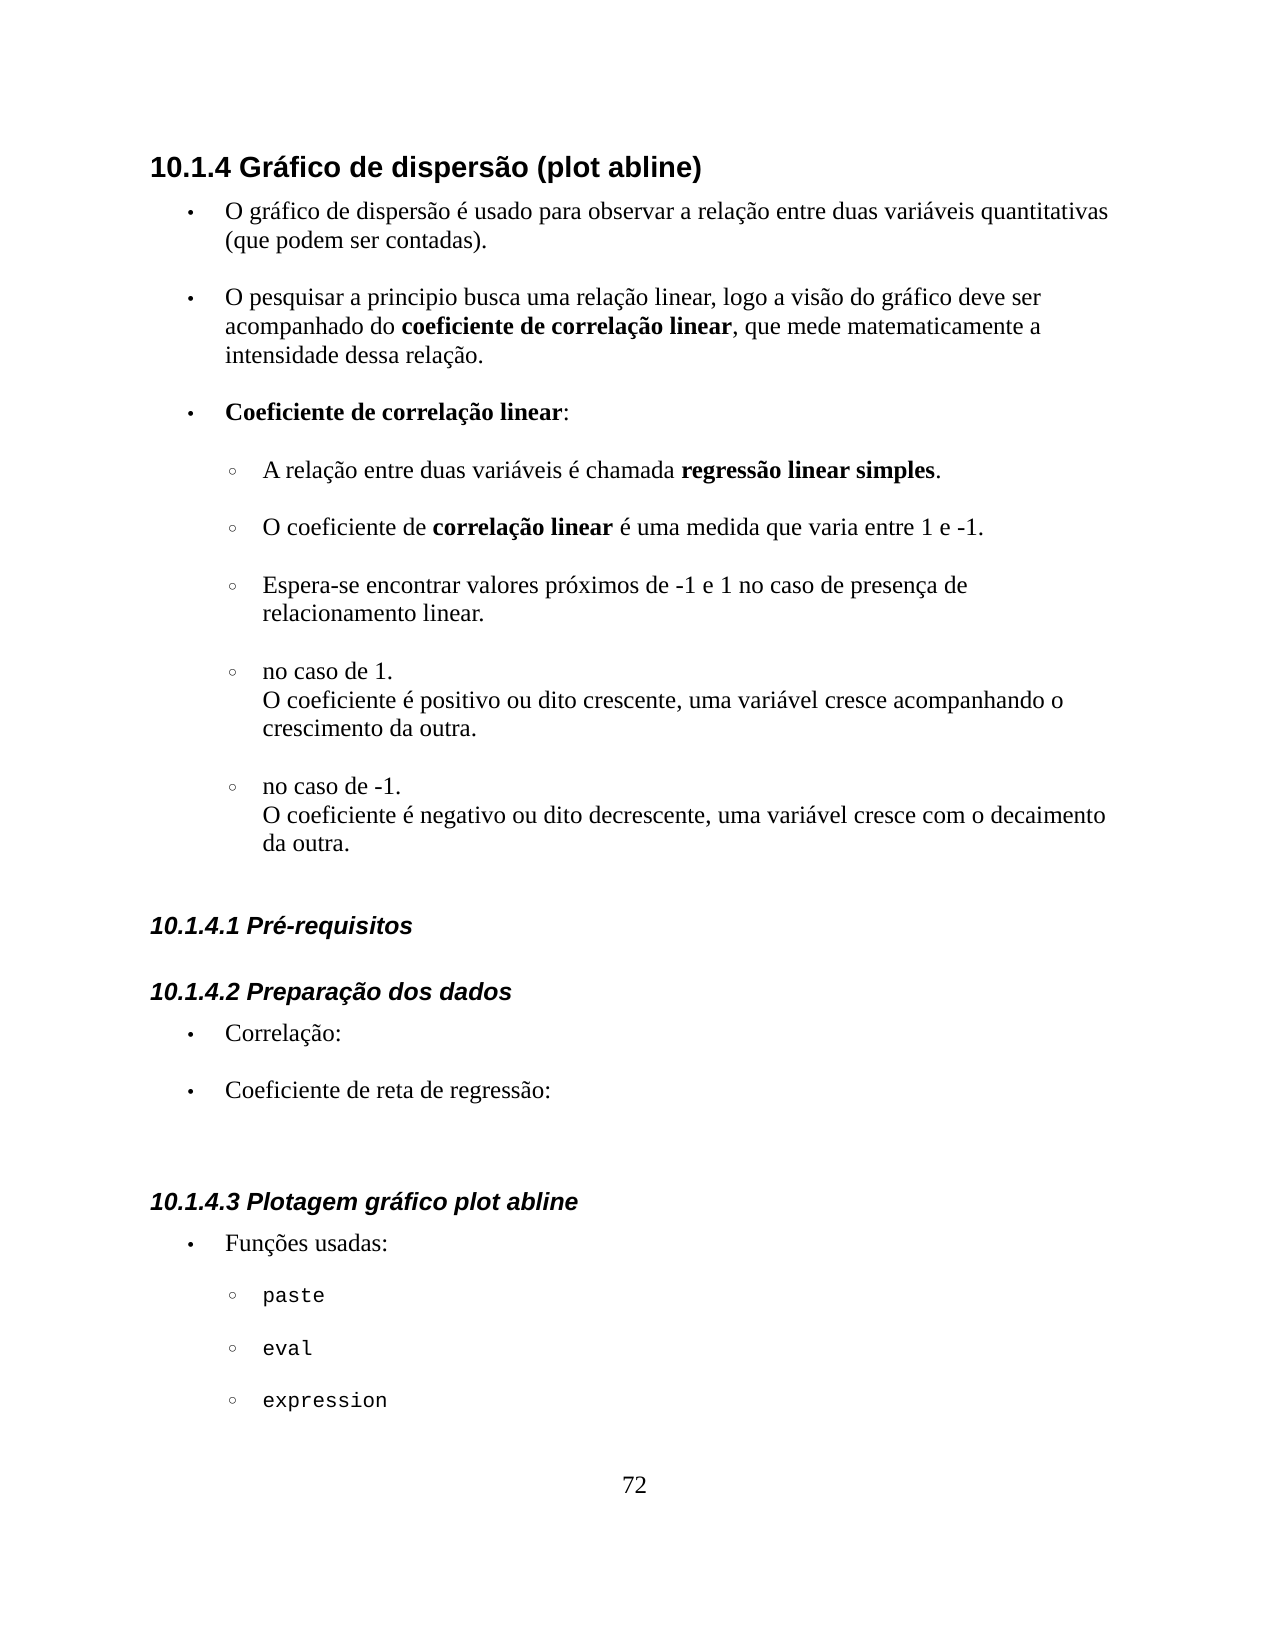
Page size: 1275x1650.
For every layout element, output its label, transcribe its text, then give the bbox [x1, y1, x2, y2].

list A relação entre duas variáveis é chamada regressão linear simples. [225, 455, 1125, 512]
list paste [225, 1285, 1125, 1338]
list no caso de 1. O coeficiente é positivo ou dito crescente, uma variável cresce acompanhando o crescimento da outra. [225, 656, 1125, 771]
list expression [225, 1390, 1125, 1414]
list Funções usadas: [187, 1228, 1125, 1285]
list Coeficiente de correlação linear: [187, 397, 1125, 455]
subtitle 10.1.4.2 Preparação dos dados [150, 977, 1125, 1006]
list O pesquisar a principio busca uma relação linear, logo a visão do gráfico deve ser acompanhado do coeficiente de correlação linear, que mede matematicamente a intensidade dessa relação. [187, 282, 1125, 397]
subtitle 10.1.4 Gráfico de dispersão (plot abline) [150, 150, 1125, 183]
list no caso de -1. O coeficiente é negativo ou dito decrescente, uma variável cresce com o decaimento da outra. [225, 771, 1125, 886]
list O coeficiente de correlação linear é uma medida que varia entre 1 e -1. [225, 512, 1125, 570]
subtitle 10.1.4.3 Plotagem gráfico plot abline [150, 1187, 1125, 1215]
list Correlação: [187, 1018, 1125, 1076]
subtitle 10.1.4.1 Pré-requisitos [150, 911, 1125, 939]
list Coeficiente de reta de regressão: [187, 1076, 1125, 1133]
list O gráfico de dispersão é usado para observar a relação entre duas variáveis quantitativas (que podem ser contadas). [187, 196, 1125, 282]
list Espera-se encontrar valores próximos de -1 e 1 no caso de presença de relacionamento linear. [225, 570, 1125, 656]
list eval [225, 1338, 1125, 1390]
